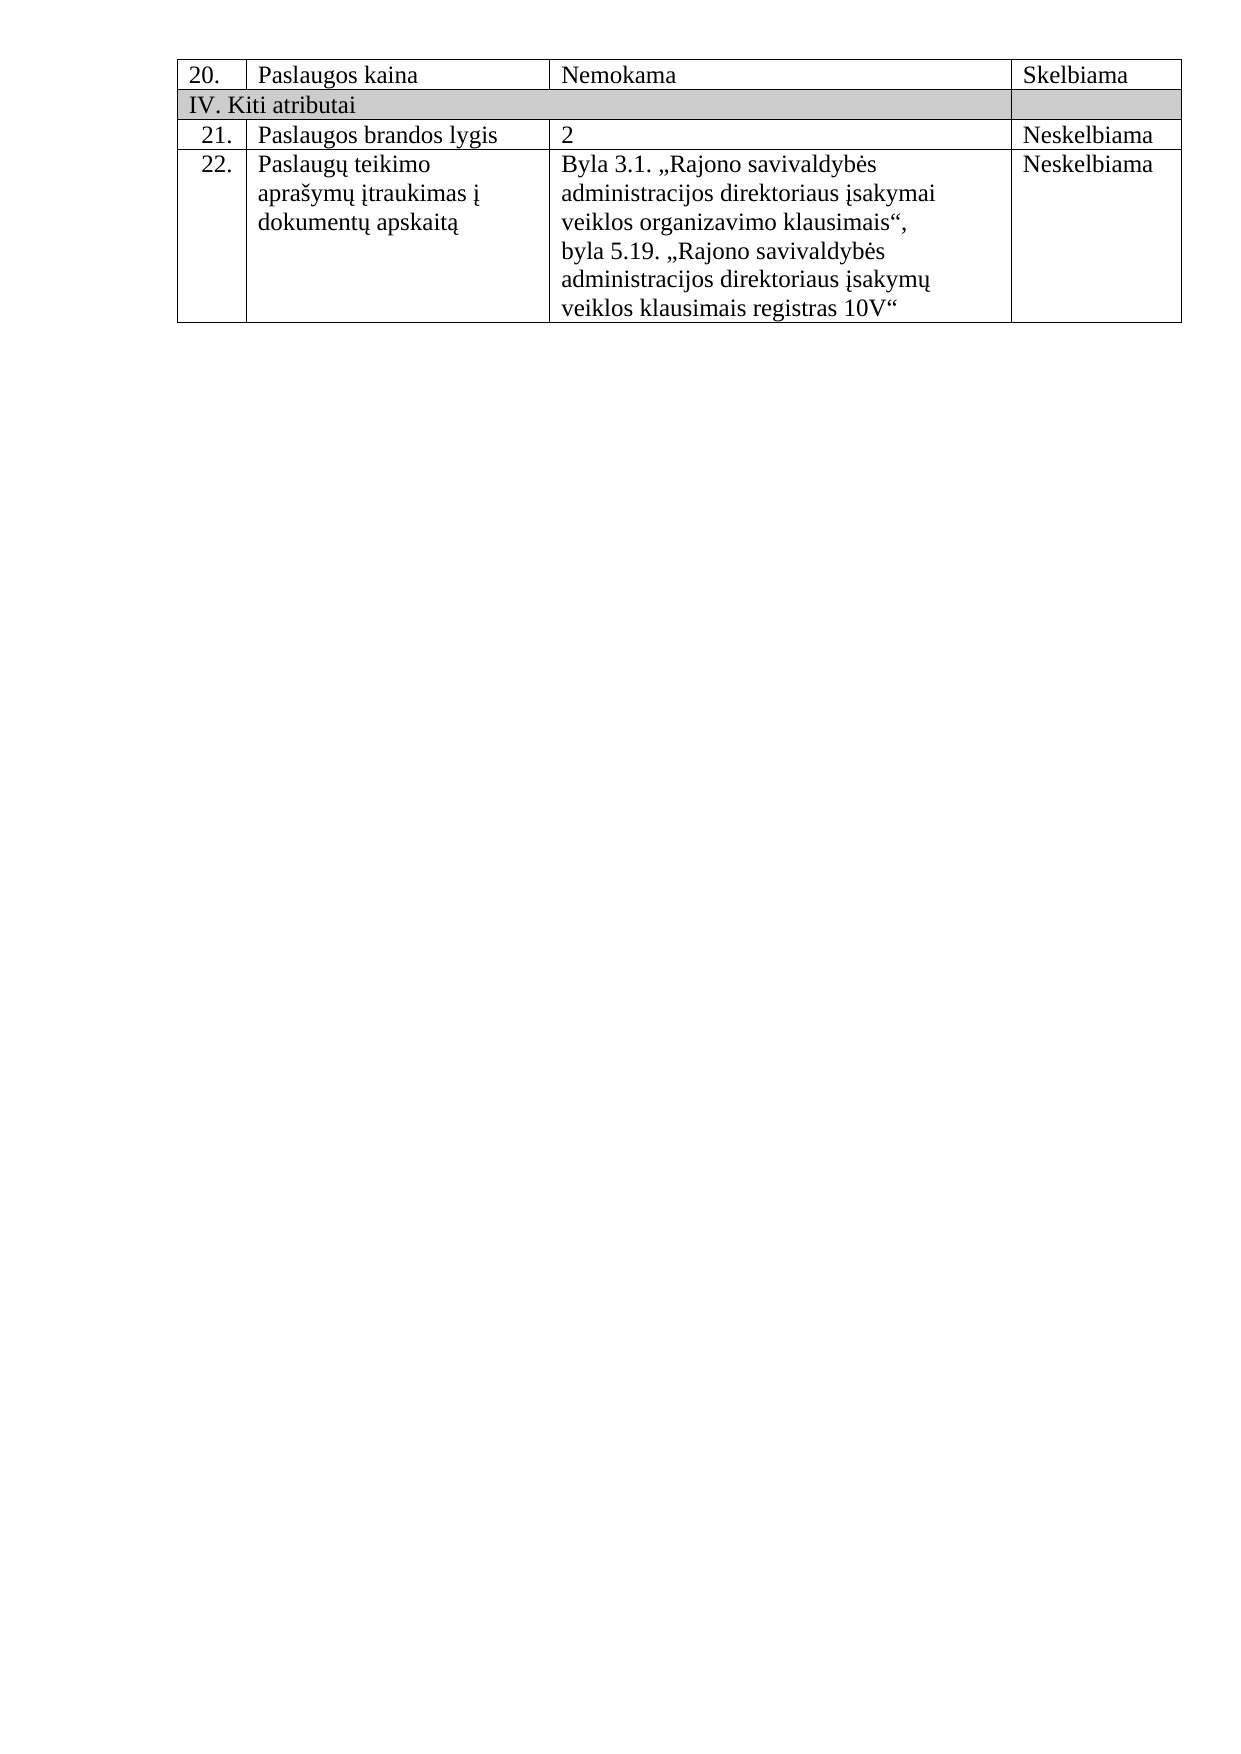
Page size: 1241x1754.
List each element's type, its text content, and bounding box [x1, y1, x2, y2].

table_cell Paslaugos kaina [247, 60, 549, 89]
table_cell Paslaugos brandos lygis [247, 120, 549, 148]
table_cell Paslaugų teikimo aprašymų įtraukimas į dokumentų apskaitą [247, 150, 549, 322]
table_cell [1012, 90, 1181, 119]
table_cell Byla 3.1. „Rajono savivaldybės administracijos direktoriaus įsakymai veiklos organizavimo klausimais“, byla 5.19. „Rajono savivaldybės administracijos direktoriaus įsakymų veiklos klausimais registras 10V“ [550, 150, 1011, 322]
table_cell 21. [178, 120, 246, 148]
table_cell Neskelbiama [1012, 150, 1181, 322]
table_cell Nemokama [550, 60, 1011, 89]
table_cell 22. [178, 150, 246, 322]
table_cell IV. Kiti atributai [178, 90, 1011, 119]
table_cell Neskelbiama [1012, 120, 1181, 148]
table_cell 2 [550, 120, 1011, 148]
table_cell 20. [178, 60, 246, 89]
table_cell Skelbiama [1012, 60, 1181, 89]
